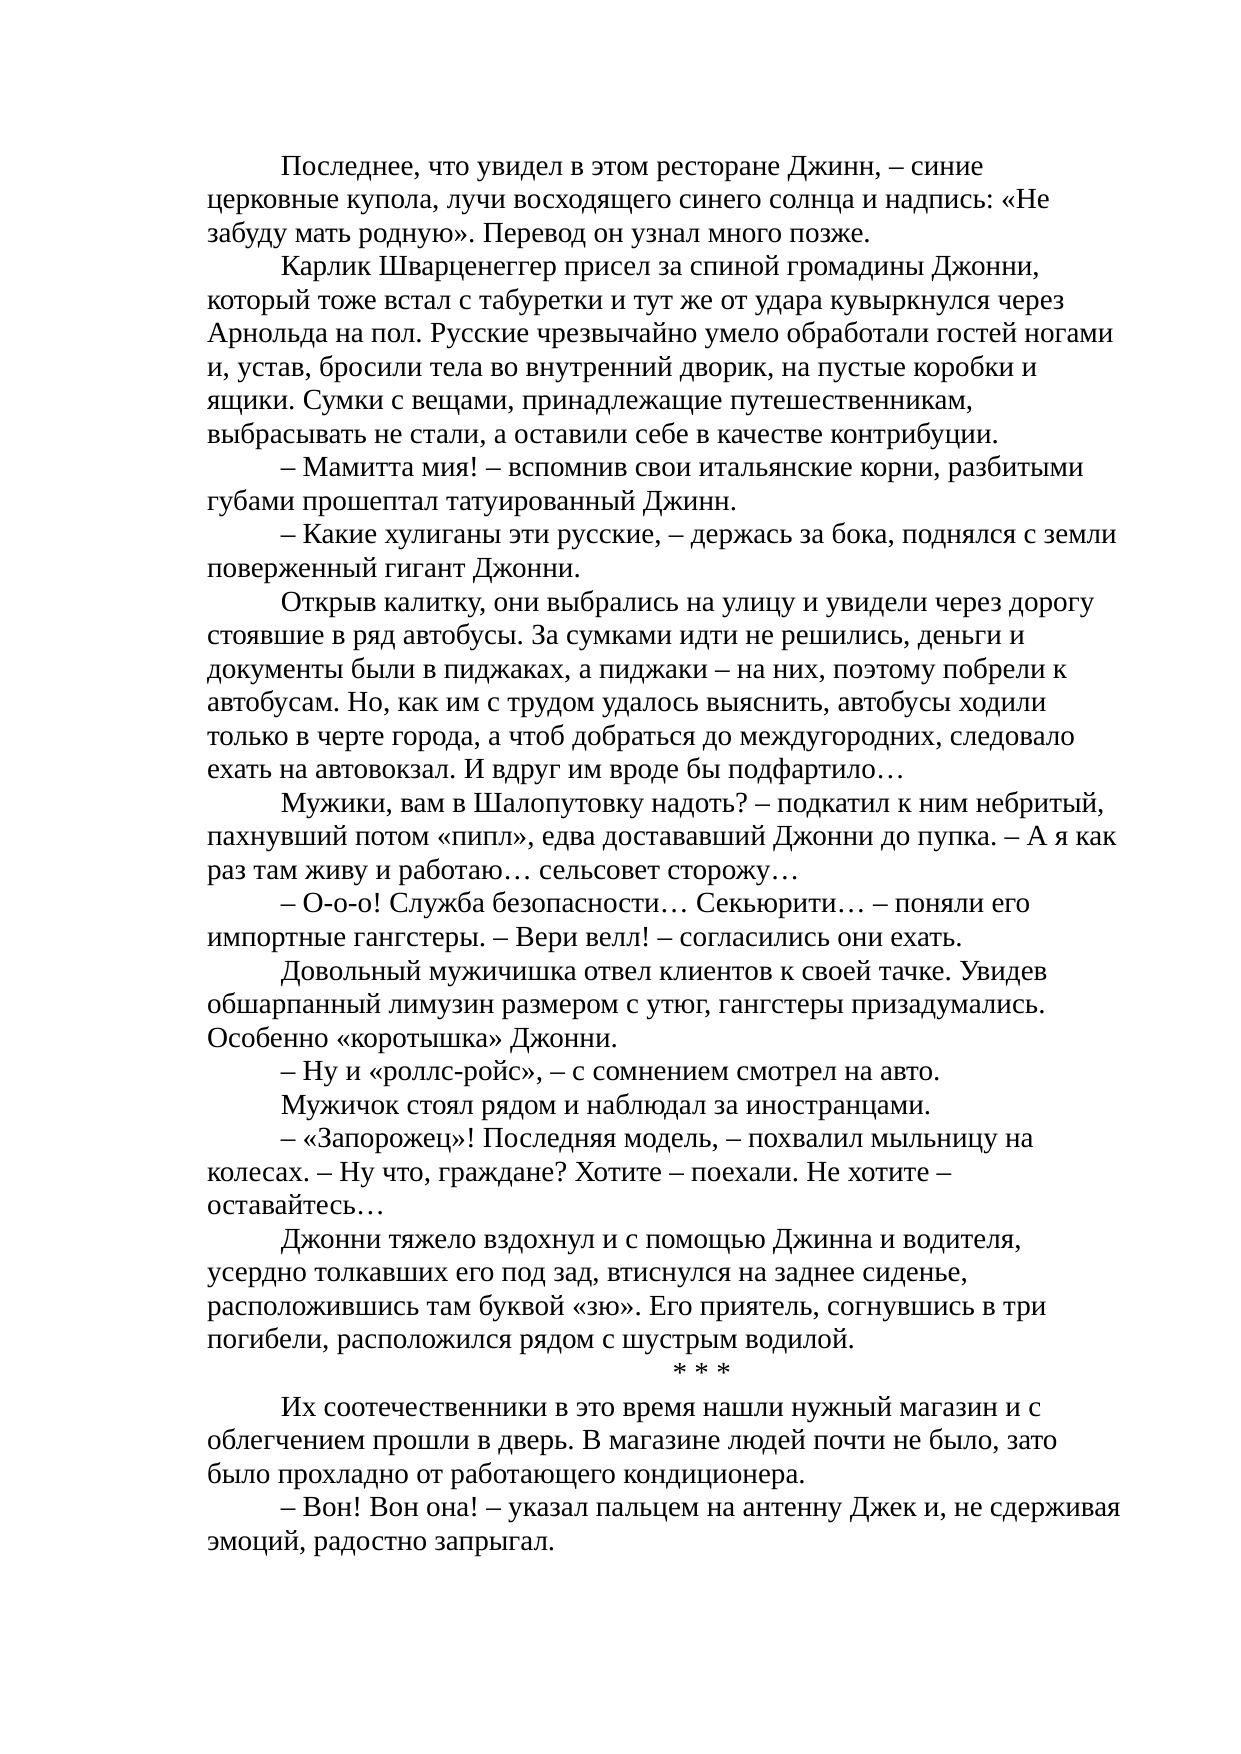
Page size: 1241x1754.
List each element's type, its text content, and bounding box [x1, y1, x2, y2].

text – Мамитта мия! – вспомнив свои итальянские корни, разбитыми губами прошептал татуированный Джинн. [207, 449, 1122, 517]
text – Ну и «роллс-ройс», – с сомнением смотрел на авто. [207, 1053, 1122, 1087]
text – О-о-о! Служба безопасности… Секьюрити… – поняли его импортные гангстеры. – Вери велл! – согласились они ехать. [207, 886, 1122, 953]
text Открыв калитку, они выбрались на улицу и увидели через дорогу стоявшие в ряд автобусы. За сумками идти не решились, деньги и документы были в пиджаках, а пиджаки – на них, поэтому побрели к автобусам. Но, как им с трудом удалось выяснить, автобусы ходили только в черте города, а чтоб добраться до междугородних, следовало ехать на автовокзал. И вдруг им вроде бы подфартило… [207, 584, 1122, 785]
text Карлик Шварценеггер присел за спиной громадины Джонни, который тоже встал с табуретки и тут же от удара кувыркнулся через Арнольда на пол. Русские чрезвычайно умело обработали гостей ногами и, устав, бросили тела во внутренний дворик, на пустые коробки и ящики. Сумки с вещами, принадлежащие путешественникам, выбрасывать не стали, а оставили себе в качестве контрибуции. [207, 248, 1122, 449]
text Джонни тяжело вздохнул и с помощью Джинна и водителя, усердно толкавших его под зад, втиснулся на заднее сиденье, расположившись там буквой «зю». Его приятель, согнувшись в три погибели, расположился рядом с шустрым водилой. [207, 1221, 1122, 1355]
subtitle * * * [207, 1355, 1122, 1389]
text Последнее, что увидел в этом ресторане Джинн, – синие церковные купола, лучи восходящего синего солнца и надпись: «Не забуду мать родную». Перевод он узнал много позже. [207, 148, 1122, 248]
text Мужики, вам в Шалопутовку надоть? – подкатил к ним небритый, пахнувший потом «пипл», едва достававший Джонни до пупка. – А я как раз там живу и работаю… сельсовет сторожу… [207, 785, 1122, 886]
text – Вон! Вон она! – указал пальцем на антенну Джек и, не сдерживая эмоций, радостно запрыгал. [207, 1489, 1122, 1556]
text – Какие хулиганы эти русские, – держась за бока, поднялся с земли поверженный гигант Джонни. [207, 517, 1122, 584]
text Мужичок стоял рядом и наблюдал за иностранцами. [207, 1087, 1122, 1120]
text Довольный мужичишка отвел клиентов к своей тачке. Увидев обшарпанный лимузин размером с утюг, гангстеры призадумались. Особенно «коротышка» Джонни. [207, 953, 1122, 1053]
text – «Запорожец»! Последняя модель, – похвалил мыльницу на колесах. – Ну что, граждане? Хотите – поехали. Не хотите – оставайтесь… [207, 1120, 1122, 1221]
text Их соотечественники в это время нашли нужный магазин и с облегчением прошли в дверь. В магазине людей почти не было, зато было прохладно от работающего кондиционера. [207, 1389, 1122, 1489]
